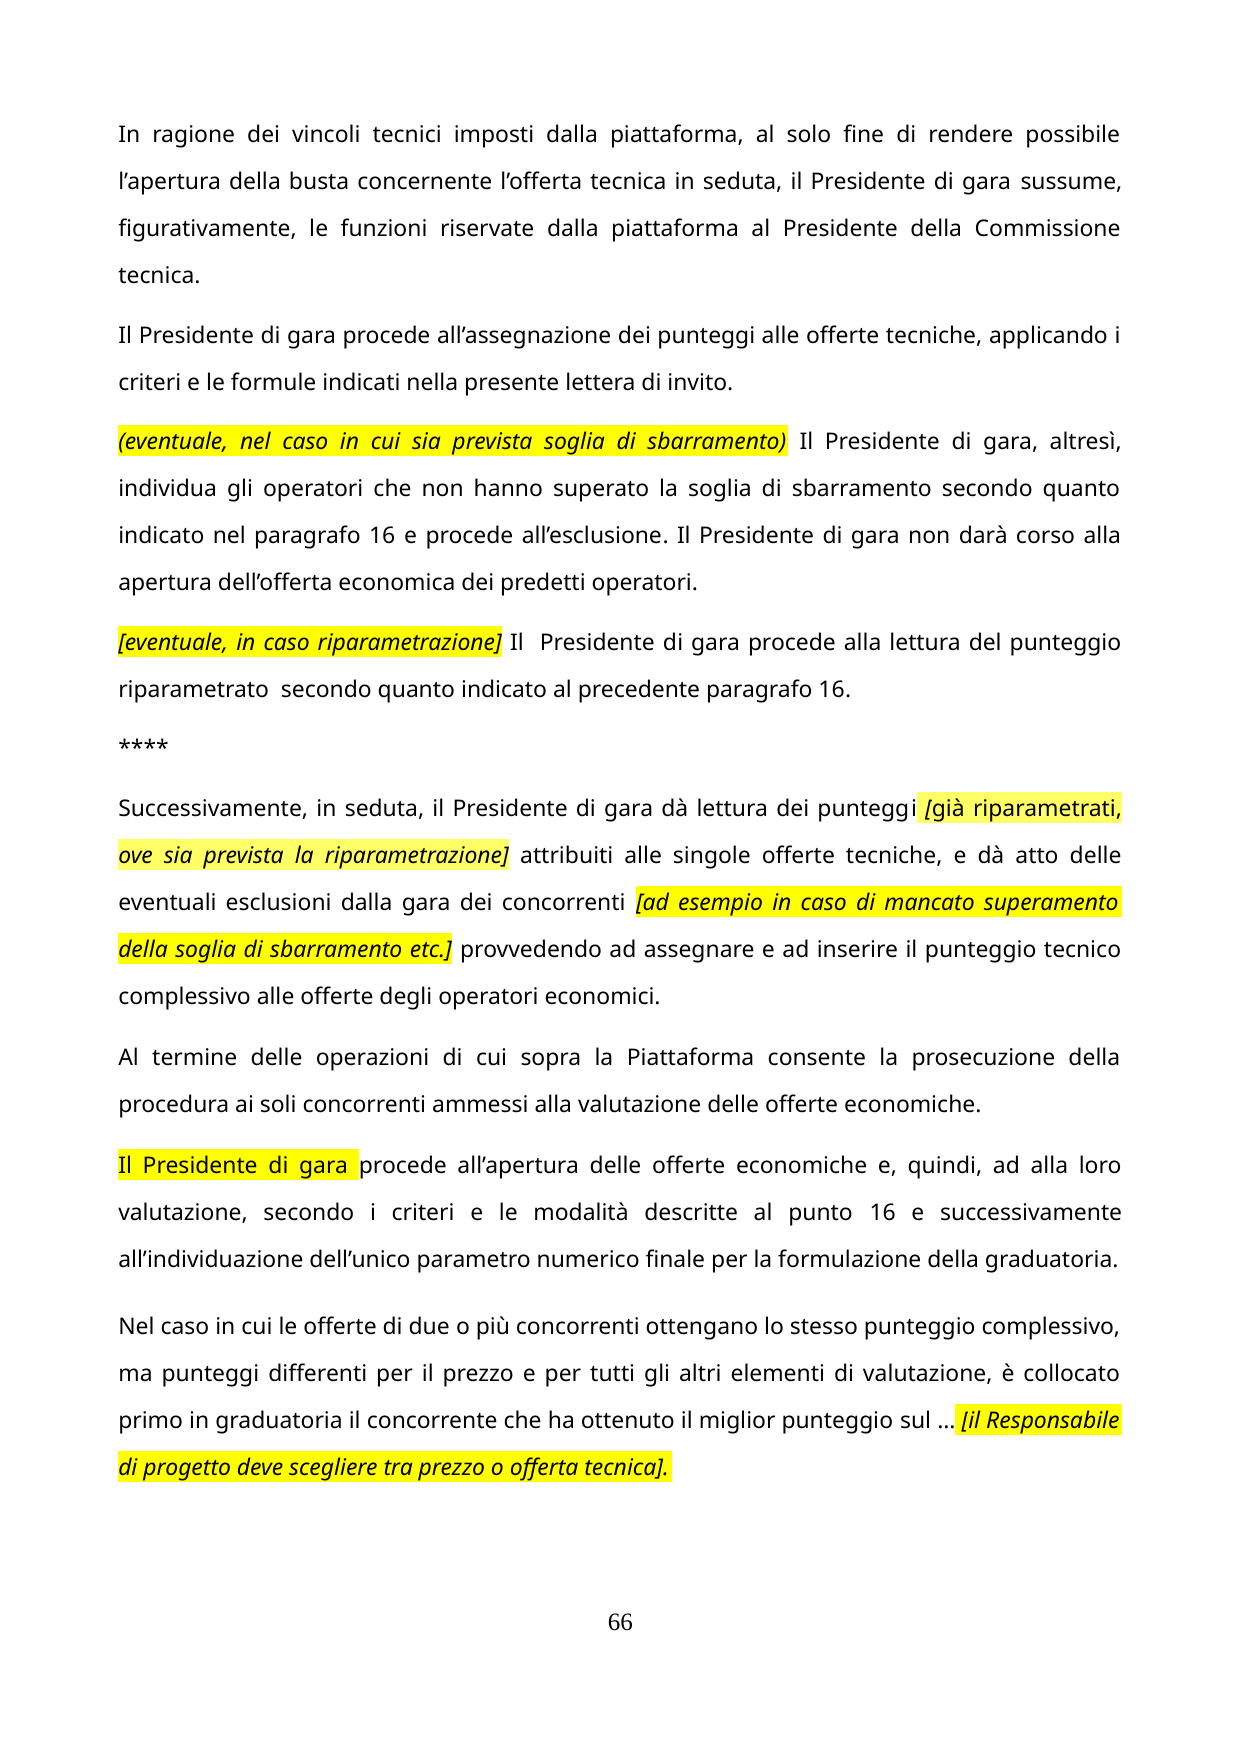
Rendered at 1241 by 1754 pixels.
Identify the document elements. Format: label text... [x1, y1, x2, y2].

text Nel caso in cui le offerte di due o più concorrenti ottengano lo stesso punteggio complessivo, ma punteggi differenti per il prezzo e per tutti gli altri elementi di valutazione, è collocato primo in graduatoria il concorrente che ha ottenuto il miglior punteggio sul … [il Responsabile di progetto deve scegliere tra prezzo o offerta tecnica]. [118, 1310, 1122, 1482]
text **** [118, 732, 1122, 763]
text (eventuale, nel caso in cui sia prevista soglia di sbarramento) Il Presidente di gara, altresì, individua gli operatori che non hanno superato la soglia di sbarramento secondo quanto indicato nel paragrafo 16 e procede all’esclusione. Il Presidente di gara non darà corso alla apertura dell’offerta economica dei predetti operatori. [118, 425, 1122, 597]
text Successivamente, in seduta, il Presidente di gara dà lettura dei punteggi [già riparametrati, ove sia prevista la riparametrazione] attribuiti alle singole offerte tecniche, e dà atto delle eventuali esclusioni dalla gara dei concorrenti [ad esempio in caso di mancato superamento della soglia di sbarramento etc.] provvedendo ad assegnare e ad inserire il punteggio tecnico complessivo alle offerte degli operatori economici. [118, 792, 1122, 1011]
text [eventuale, in caso riparametrazione] Il Presidente di gara procede alla lettura del punteggio riparametrato secondo quanto indicato al precedente paragrafo 16. [118, 626, 1122, 704]
text In ragione dei vincoli tecnici imposti dalla piattaforma, al solo fine di rendere possibile l’apertura della busta concernente l’offerta tecnica in seduta, il Presidente di gara sussume, figurativamente, le funzioni riservate dalla piattaforma al Presidente della Commissione tecnica. [118, 118, 1122, 290]
text Il presidente di gara procede all’assegnazione dei punteggi alle offerte tecniche, applicando i criteri e le formule indicati nella presente lettera di invito. [118, 318, 1122, 397]
text Al termine delle operazioni di cui sopra la Piattaforma consente la prosecuzione della procedura ai soli concorrenti ammessi alla valutazione delle offerte economiche. [118, 1041, 1122, 1119]
text Il Presidente di gara procede all’apertura delle offerte economiche e, quindi, ad alla loro valutazione, secondo i criteri e le modalità descritte al punto 16 e successivamente all’individuazione dell’unico parametro numerico finale per la formulazione della graduatoria. [118, 1149, 1122, 1274]
